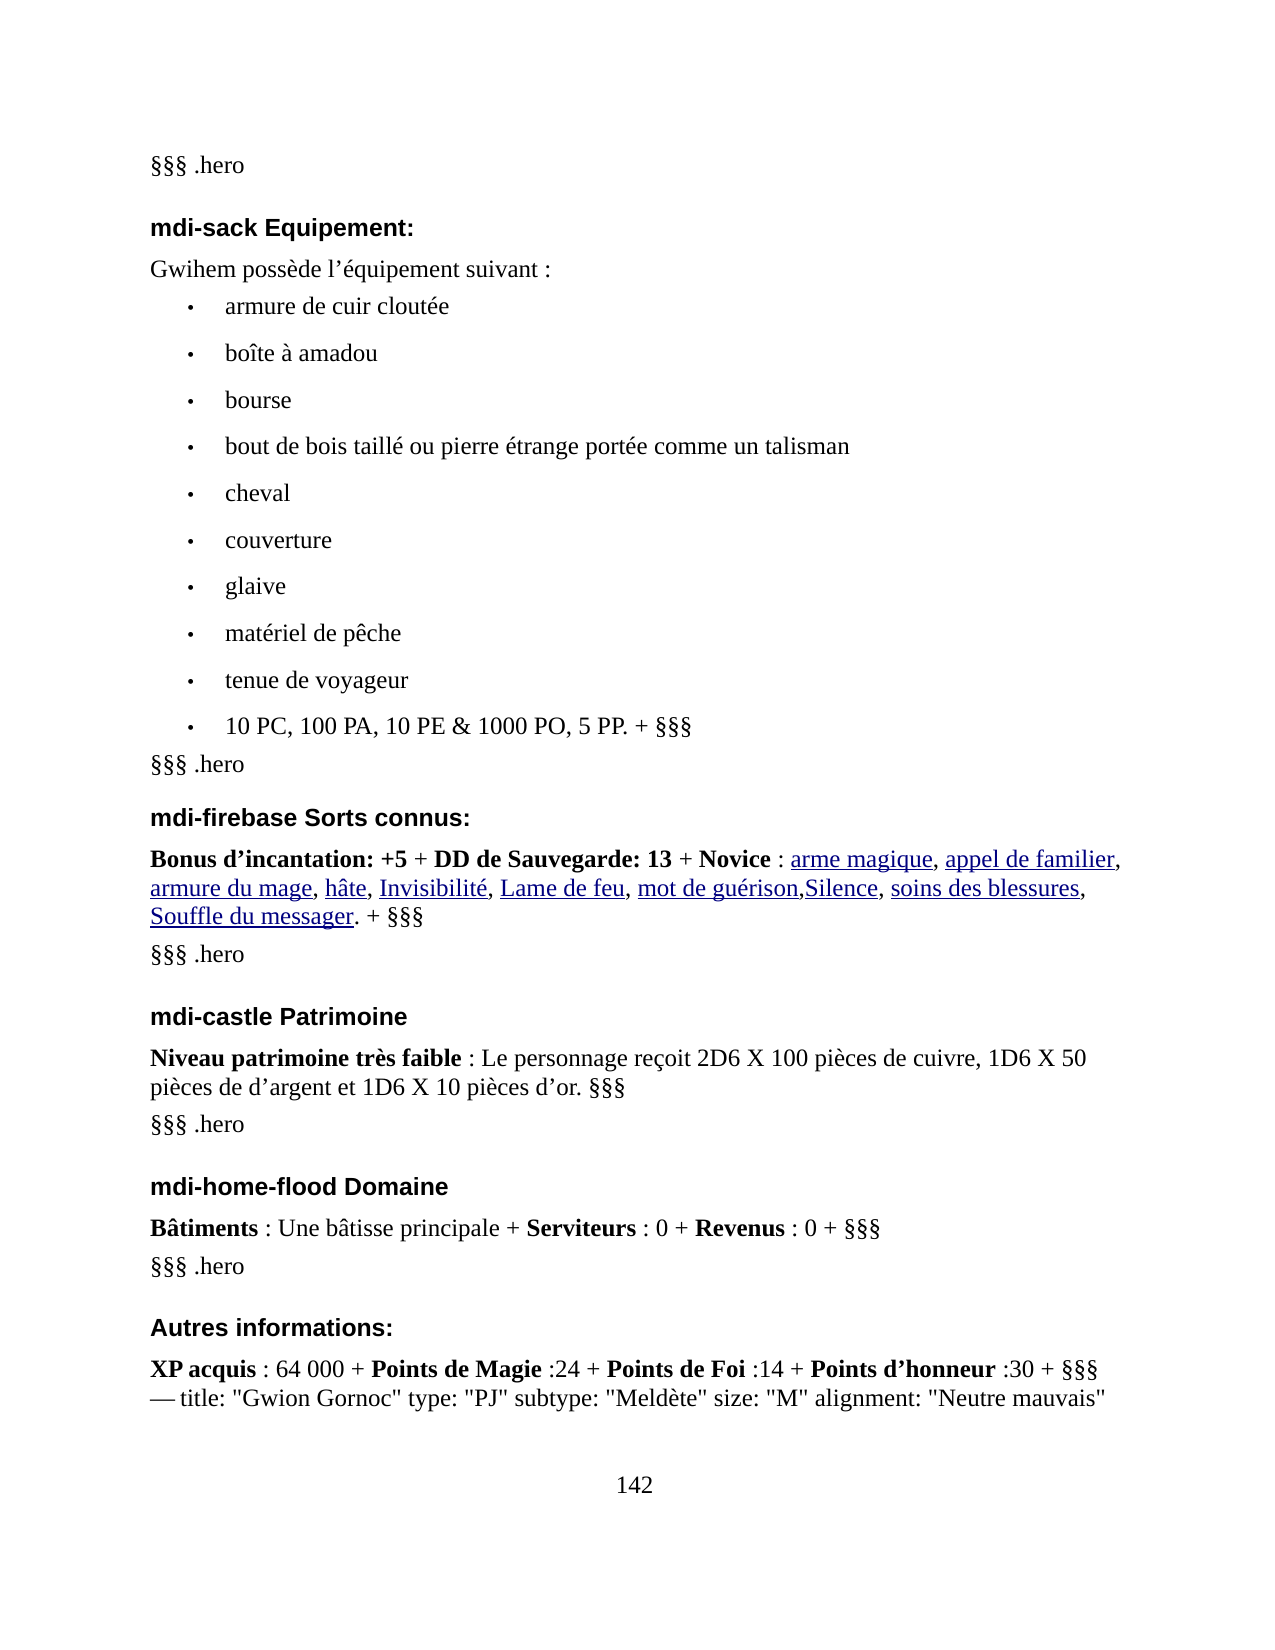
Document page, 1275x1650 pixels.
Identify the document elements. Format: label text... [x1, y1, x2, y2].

list cheval [187, 478, 1125, 507]
list tenue de voyageur [187, 665, 1125, 693]
text XP acquis : 64 000 + Points de Magie :24 + Points de Foi :14 + Points d’honneur :30 + §§§ — title: "Gwion Gornoc" type: "PJ" subtype: "Meldète" size: "M" alignment: "Neutre mauvais" [150, 1354, 1125, 1412]
list bourse [187, 385, 1125, 413]
text Bonus d’incantation: +5 + DD de Sauvegarde: 13 + Novice : arme magique, appel de familier, armure du mage, hâte, Invisibilité, Lame de feu, mot de guérison,Silence, soins des blessures, Souffle du messager. + §§§ [150, 844, 1125, 930]
list armure de cuir cloutée [187, 291, 1125, 320]
list 10 PC, 100 PA, 10 PE & 1000 PO, 5 PP. + §§§ [187, 711, 1125, 740]
list glaive [187, 571, 1125, 600]
subtitle mdi-castle Patrimoine [150, 1002, 1125, 1030]
list couverture [187, 525, 1125, 553]
text §§§ .hero [150, 1109, 1125, 1138]
subtitle mdi-sack Equipement: [150, 213, 1125, 241]
text Gwihem possède l’équipement suivant : [150, 254, 1125, 282]
text §§§ .hero [150, 749, 1125, 778]
text Niveau patrimoine très faible : Le personnage reçoit 2D6 X 100 pièces de cuivre, 1D6 X 50 pièces de d’argent et 1D6 X 10 pièces d’or. §§§ [150, 1043, 1125, 1100]
text §§§ .hero [150, 939, 1125, 968]
list matériel de pêche [187, 618, 1125, 647]
text Bâtiments : Une bâtisse principale + Serviteurs : 0 + Revenus : 0 + §§§ [150, 1213, 1125, 1242]
subtitle Autres informations: [150, 1313, 1125, 1342]
list boîte à amadou [187, 338, 1125, 367]
list bout de bois taillé ou pierre étrange portée comme un talisman [187, 431, 1125, 460]
subtitle mdi-home-flood Domaine [150, 1172, 1125, 1201]
text §§§ .hero [150, 1251, 1125, 1279]
subtitle mdi-firebase Sorts connus: [150, 803, 1125, 831]
text §§§ .hero [150, 150, 1125, 179]
